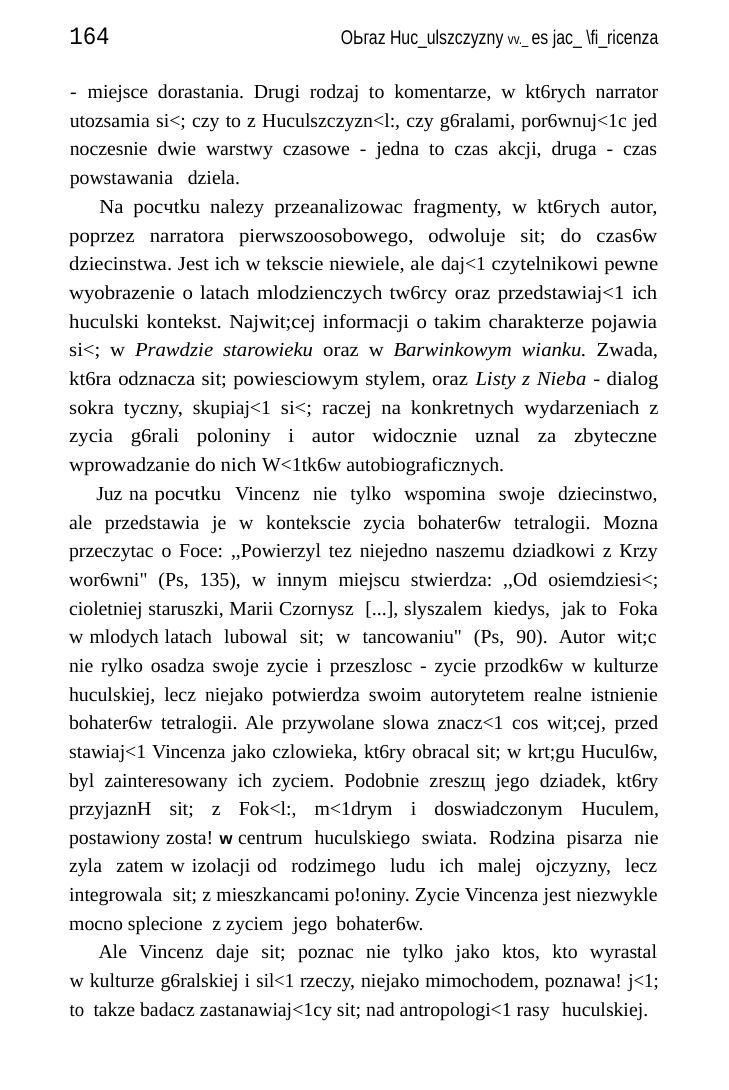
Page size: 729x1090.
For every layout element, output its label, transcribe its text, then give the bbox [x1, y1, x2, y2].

text Ale Vincenz daje sit; poznac nie tylko jako ktos, kto wyrastal w kulturze g6ralskiej і sil<1 rzeczy, niejako mimochodem, poznawa! j<1; to takze badacz zastanawiaj<1cy sit; nad antropologi<1 rasy huculskiej. [69, 940, 658, 1021]
text Na pocчtku nalezy przeanalizowac fragmenty, w kt6rych autor, poprzez narratora pierwszoosobowego, odwoluje sit; do czas6w dziecinstwa. Jest ich w tekscie niewiele, ale daj<1 czytelnikowi pewne wyobrazenie о latach mlodzienczych tw6rcy oraz przedstawiaj<1 ich huculski kontekst. Najwit;cej informacji о takim charakterze pojawia si<; w Prawdzie starowieku oraz w Barwinkowym wianku. Zwada, kt6ra odznacza sit; powiesciowym stylem, oraz Listy z Nieba - dialog sokra­ tyczny, skupiaj<1 si<; raczej na konkretnych wydarzeniach z zycia g6rali poloniny і autor widocznie uznal za zbyteczne wprowadzanie do nich W<1tk6w autobiograficznych. [69, 195, 658, 476]
text 164 ОЬгаz Huc_ulszczyzny vv._ es jac_ \fi_ricenza [69, 24, 670, 52]
list miejsce dorastania. Drugi rodzaj to komentarze, w kt6rych narrator utozsamia si<; czy to z Huculszczyzn<l:, czy g6ralami, por6wnuj<1c jed­ noczesnie dwie warstwy czasowe - jedna to czas akcji, druga - czas powstawania dziela. [69, 80, 658, 189]
text Juz na pocчtku Vincenz nie tylko wspomina swoje dziecinstwo, ale przedstawia je w kontekscie zycia bohater6w tetralogii. Mozna przeczytac о Foce: ,,Powierzyl tez niejedno naszemu dziadkowi z Кrzy­ wor6wni" (Ps, 135), w innym miejscu stwierdza: ,,Od osiemdziesi<;­ cioletniej staruszki, Marii Czornysz [...], slyszalem kiedys, jak to Foka w mlodych latach lubowal sit; w tancowaniu" (Ps, 90). Autor wit;c nie rylko osadza swoje zycie і przeszlosc - zycie przodk6w w kulturze huculskiej, lecz niejako potwierdza swoim autorytetem realne istnienie bohater6w tetralogii. Ale przywolane slowa znacz<1 cos wit;cej, przed­ stawiaj<1 Vincenza jako czlowieka, kt6ry obracal sit; w krt;gu Hucul6w, byl zainteresowany ich zyciem. Podobnie zreszщ jego dziadek, kt6ry przyjaznH sit; z Fok<l:, m<1drym і doswiadczonym Huculem, postawiony zosta! w centrum huculskiego swiata. Rodzina pisarza nie zyla zatem w izolacji od rodzimego ludu ich malej ojczyzny, lecz integrowala sit; z mieszkancami po!oniny. Zycie Vincenza jest niezwykle mocno splecione z zyciem jego bohater6w. [69, 482, 659, 934]
